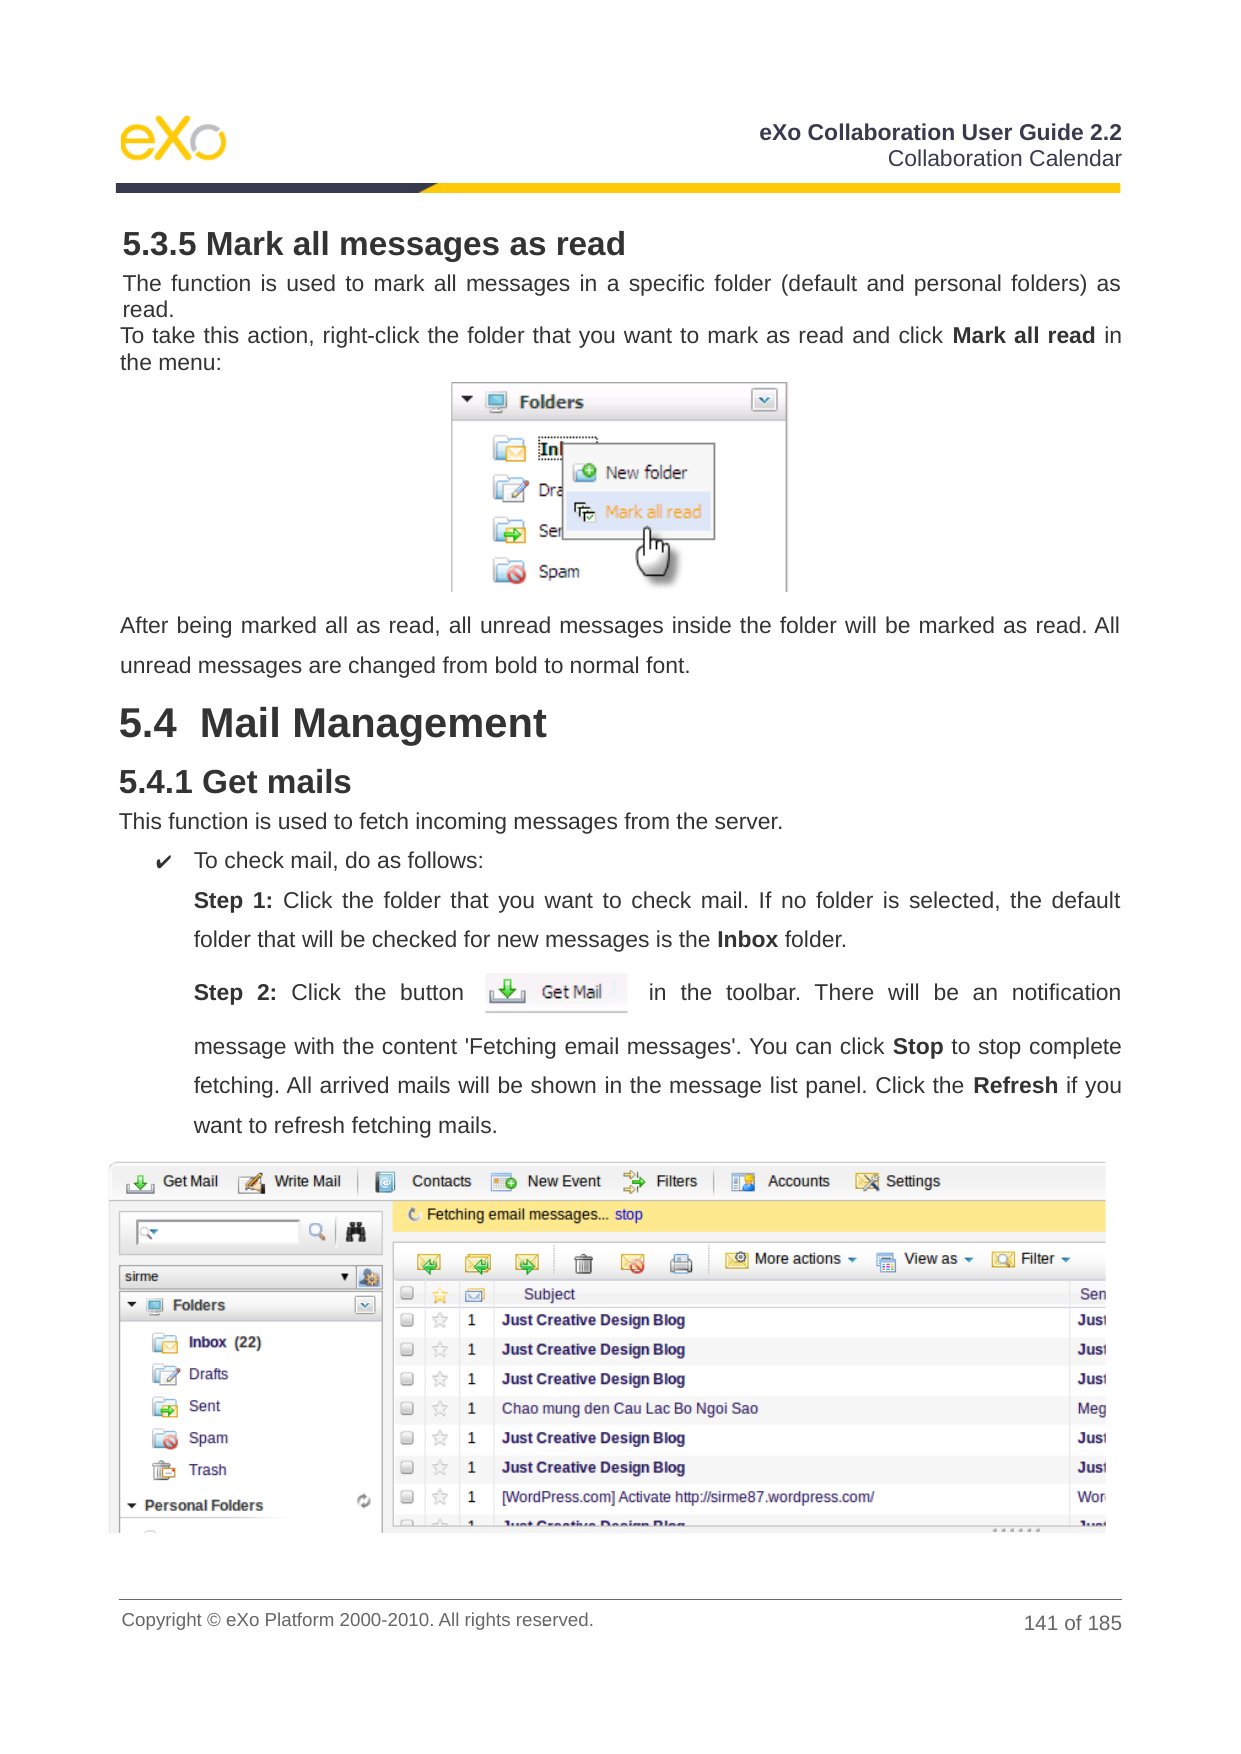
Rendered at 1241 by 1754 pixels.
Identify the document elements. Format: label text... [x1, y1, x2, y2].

list After being marked all as read, all unread messages inside the folder will be marked as read. All unread messages are changed from bold to normal font. [82, 592, 1122, 678]
list To take this action, right-click the folder that you want to mark as read and click Mark all read in the menu: [82, 322, 1122, 375]
list To check mail, do as follows: [156, 847, 1122, 873]
text The function is used to mark all messages in a specific folder (default and personal folders) as read. [122, 269, 1122, 322]
picture [120, 115, 227, 161]
picture [108, 1157, 1106, 1533]
list Step 1: Click the folder that you want to check mail. If no folder is selected, the default folder that will be checked for new messages is the Inbox folder. [156, 887, 1122, 952]
subtitle Mail Management [118, 699, 1122, 747]
picture [485, 973, 628, 1013]
picture [115, 183, 1121, 193]
picture [451, 382, 789, 592]
subtitle Mark all messages as read [122, 223, 1122, 262]
subtitle Get mails [118, 762, 1122, 800]
list Step 2: Click the button in the toolbar. There will be an notification message with the content 'Fetching email messages'. You can click Stop to stop complete fetching. All arrived mails will be shown in the message list panel. Click the Refresh if you want to refresh fetching mails. [156, 966, 1122, 1138]
text This function is used to fetch incoming messages from the server. [118, 808, 1122, 834]
